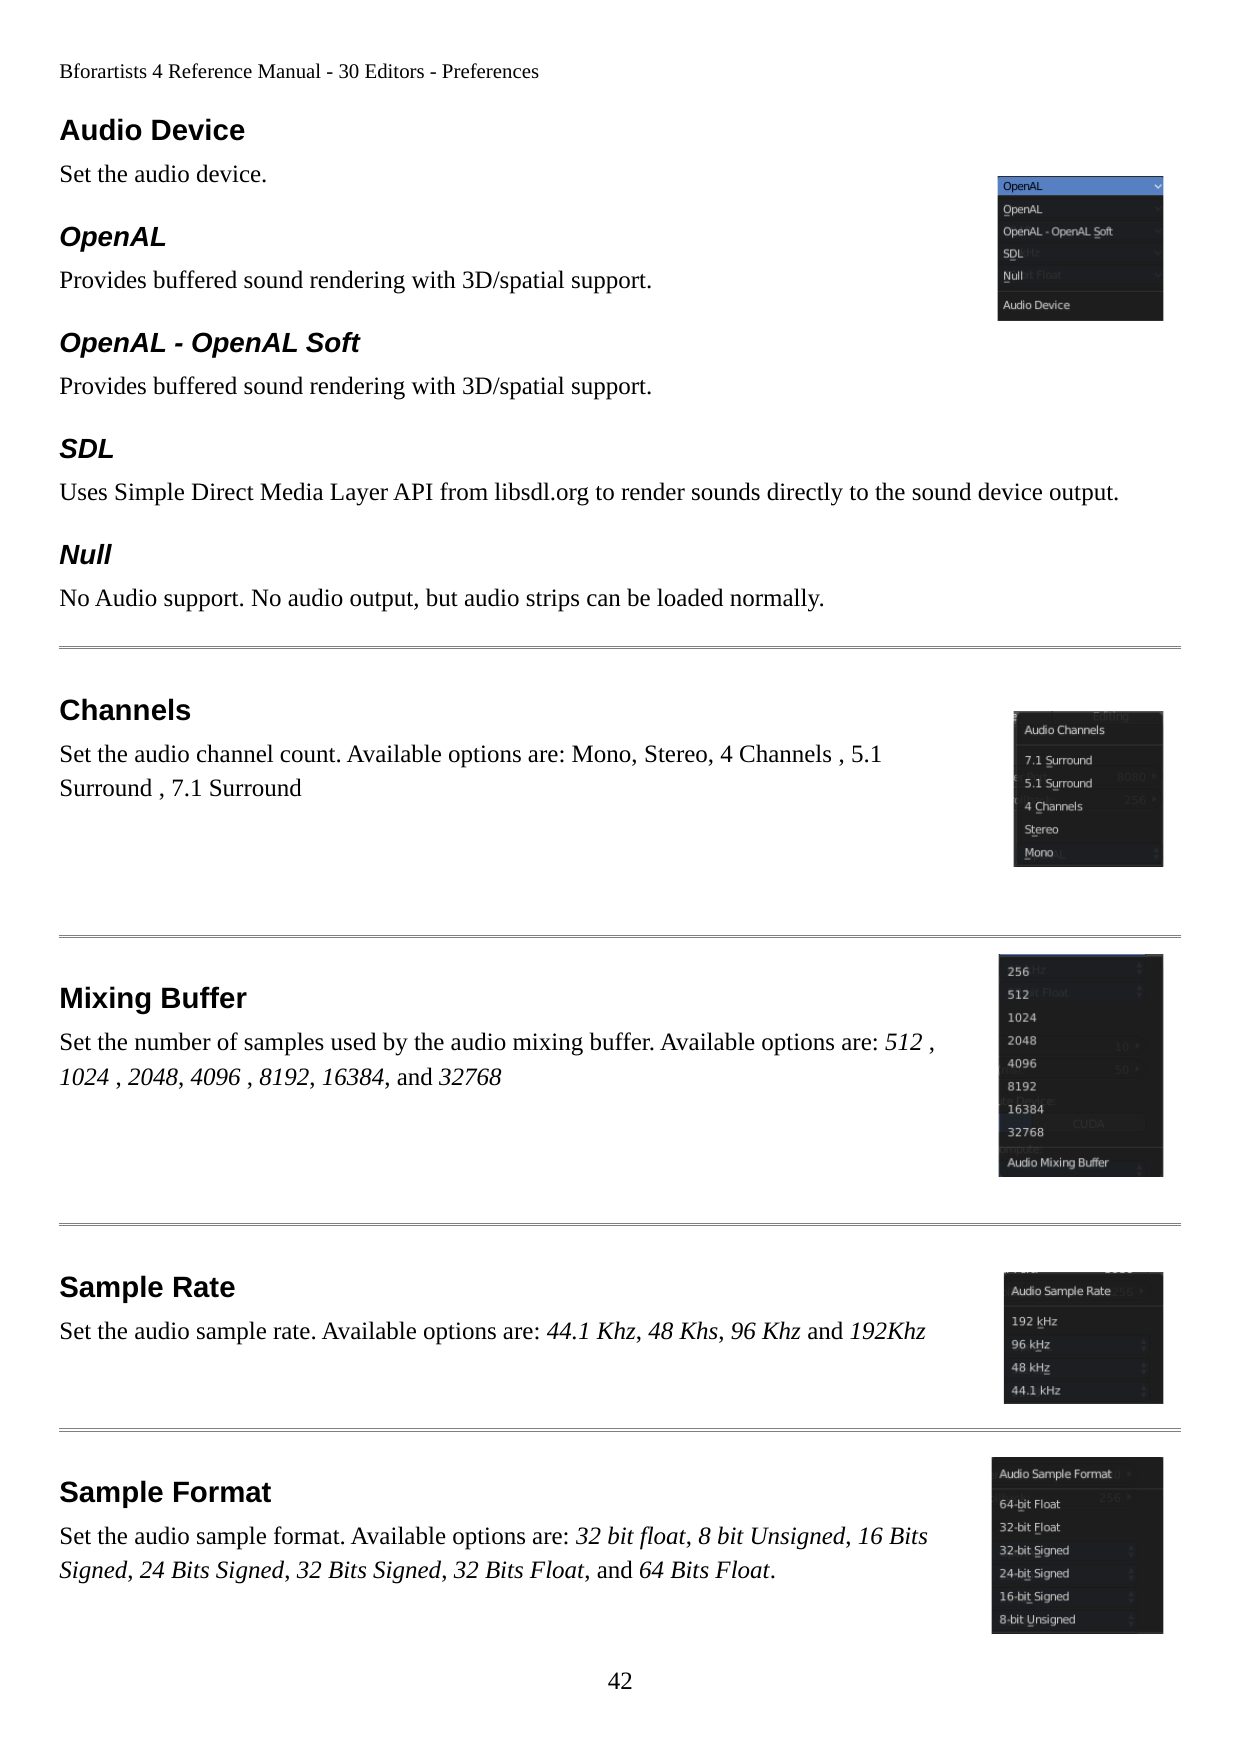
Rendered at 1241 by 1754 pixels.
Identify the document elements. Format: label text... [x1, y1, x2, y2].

subtitle [1164, 1475, 1181, 1508]
picture [998, 954, 1164, 1177]
picture [1003, 1272, 1164, 1404]
subtitle [1164, 981, 1181, 1015]
subtitle Channels [59, 692, 1181, 726]
text No Audio support. No audio output, but audio strips can be loaded normally. [59, 583, 1181, 611]
picture [991, 1457, 1164, 1634]
subtitle Mixing Buffer [59, 981, 998, 1015]
subtitle Sample Format [59, 1475, 991, 1508]
subtitle SDL [59, 432, 1181, 464]
text Set the number of samples used by the audio mixing buffer. Available options are: 512 , 1024 , 2048, 4096 , 8192, 16384, and 32768 [59, 1027, 998, 1091]
text Set the audio channel count. Available options are: Mono, Stereo, 4 Channels , 5.1 Surround , 7.1 Surround [59, 739, 1013, 802]
subtitle Null [59, 538, 1181, 570]
text Provides buffered sound rendering with 3D/spatial support. [59, 265, 997, 293]
text Set the audio sample format. Available options are: 32 bit float, 8 bit Unsigned, 16 Bits Signed, 24 Bits Signed, 32 Bits Signed, 32 Bits Float, and 64 Bits Float. [59, 1521, 991, 1584]
subtitle Audio Device [59, 113, 1181, 146]
text Set the audio device. [59, 159, 1181, 188]
text Uses Simple Direct Media Layer API from libsdl.org to render sounds directly to the sound device output. [59, 477, 1181, 505]
subtitle [1164, 220, 1181, 252]
subtitle OpenAL - OpenAL Soft [59, 326, 1181, 358]
text Provides buffered sound rendering with 3D/spatial support. [59, 371, 1181, 399]
picture [1013, 711, 1164, 867]
picture [997, 176, 1164, 321]
subtitle OpenAL [59, 220, 997, 252]
text Set the audio sample rate. Available options are: 44.1 Khz, 48 Khs, 96 Khz and 192Khz [59, 1316, 1003, 1345]
subtitle Sample Rate [59, 1270, 1181, 1303]
